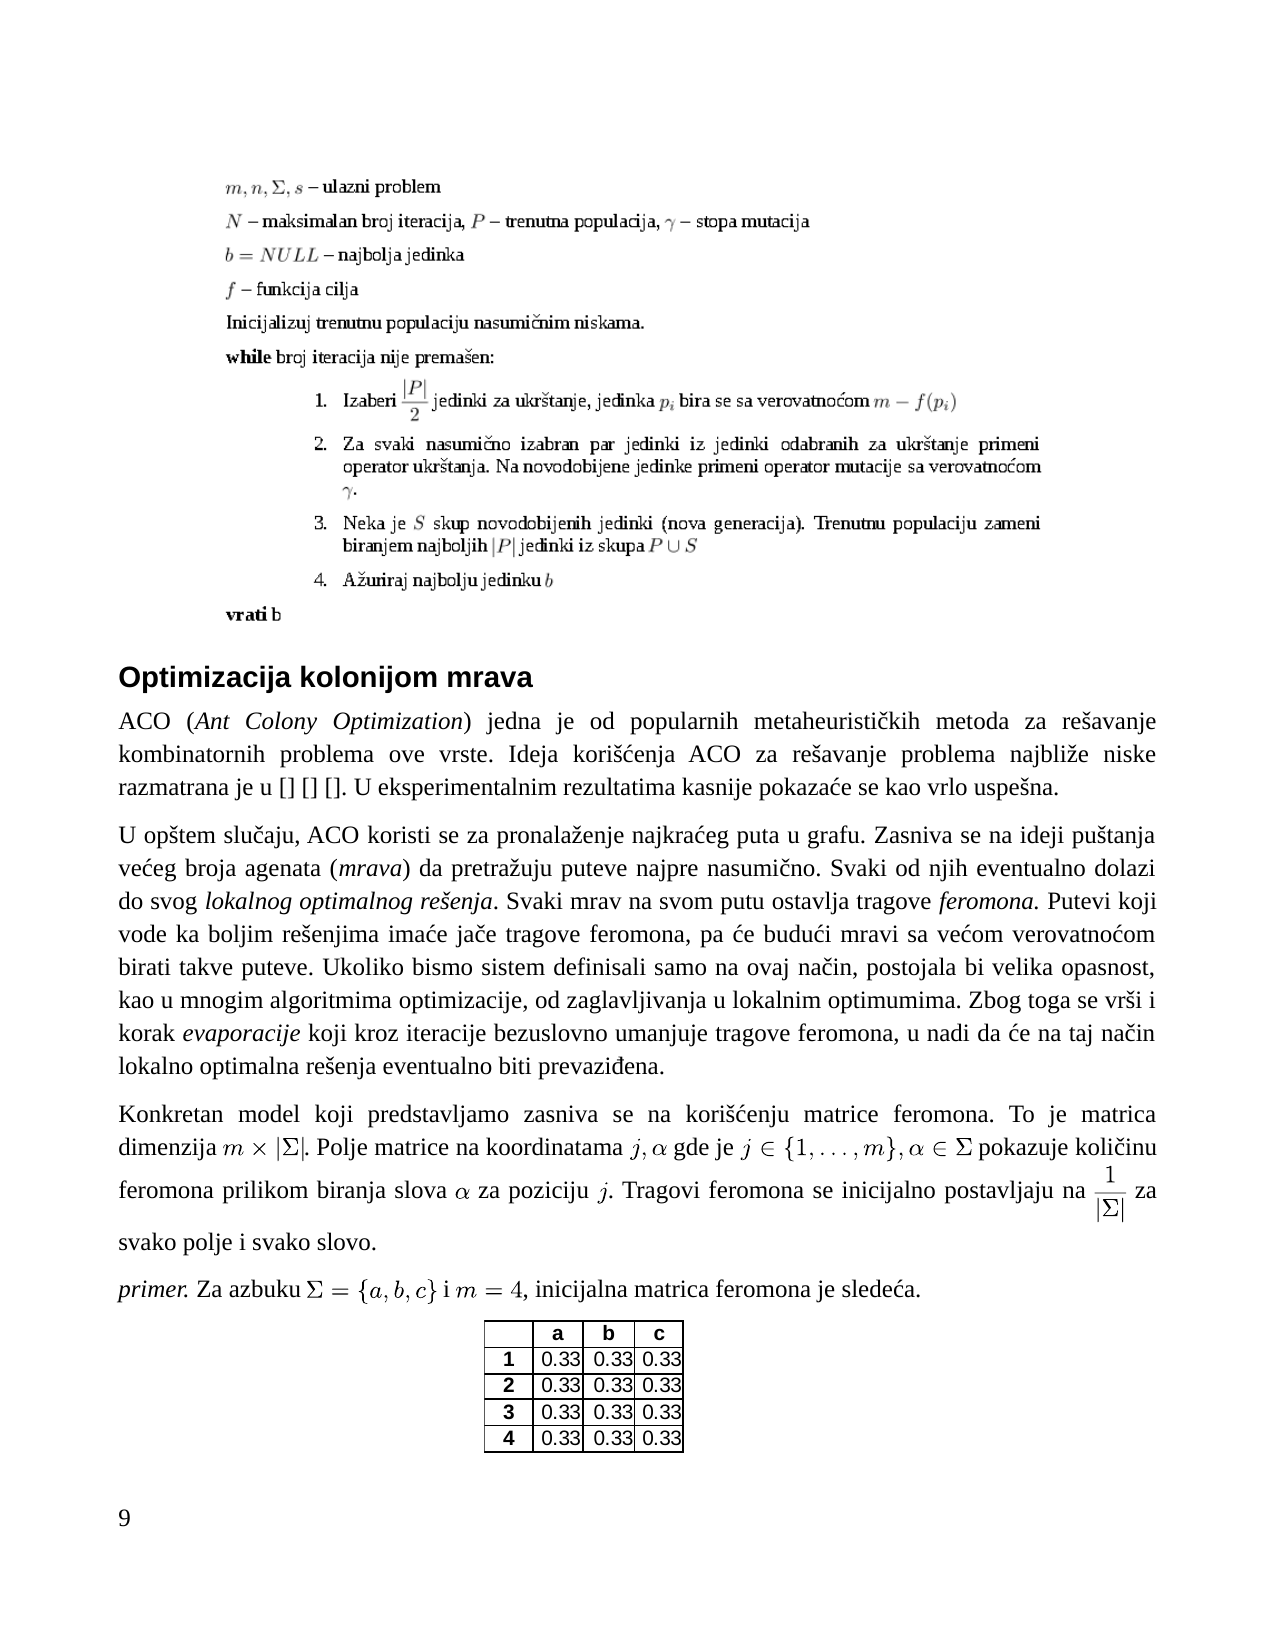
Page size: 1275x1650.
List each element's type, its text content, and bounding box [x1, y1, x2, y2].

picture [207, 176, 1068, 627]
text ACO (Ant Colony Optimization) jedna je od popularnih metaheurističkih metoda za rešavanje kombinatornih problema ove vrste. Ideja korišćenja ACO za rešavanje problema najbliže niske razmatrana je u [] [] []. U eksperimentalnim rezultatima kasnije pokazaće se kao vrlo uspešna. [118, 706, 1157, 801]
subtitle Optimizacija kolonijom mrava [118, 660, 1157, 694]
text primer. Za azbuku i , inicijalna matrica feromona je sledeća. [118, 1274, 1157, 1304]
text U opštem slučaju, ACO koristi se za pronalaženje najkraćeg puta u grafu. Zasniva se na ideji puštanja većeg broja agenata (mrava) da pretražuju puteve najpre nasumično. Svaki od njih eventualno dolazi do svog lokalnog optimalnog rešenja. Svaki mrav na svom putu ostavlja tragove feromona. Putevi koji vode ka boljim rešenjima imaće jače tragove feromona, pa će budući mravi sa većom verovatnoćom birati takve puteve. Ukoliko bismo sistem definisali samo na ovaj način, postojala bi velika opasnost, kao u mnogim algoritmima optimizacije, od zaglavljivanja u lokalnim optimumima. Zbog toga se vrši i korak evaporacije koji kroz iteracije bezuslovno umanjuje tragove feromona, u nadi da će na taj način lokalno optimalna rešenja eventualno biti prevaziđena. [118, 820, 1157, 1080]
text Konkretan model koji predstavljamo zasniva se na korišćenju matrice feromona. To je matrica dimenzija . Polje matrice na koordinatama gde je pokazuje količinu feromona prilikom biranja slova za poziciju . Tragovi feromona se inicijalno postavljaju na za svako polje i svako slovo. [118, 1099, 1157, 1256]
